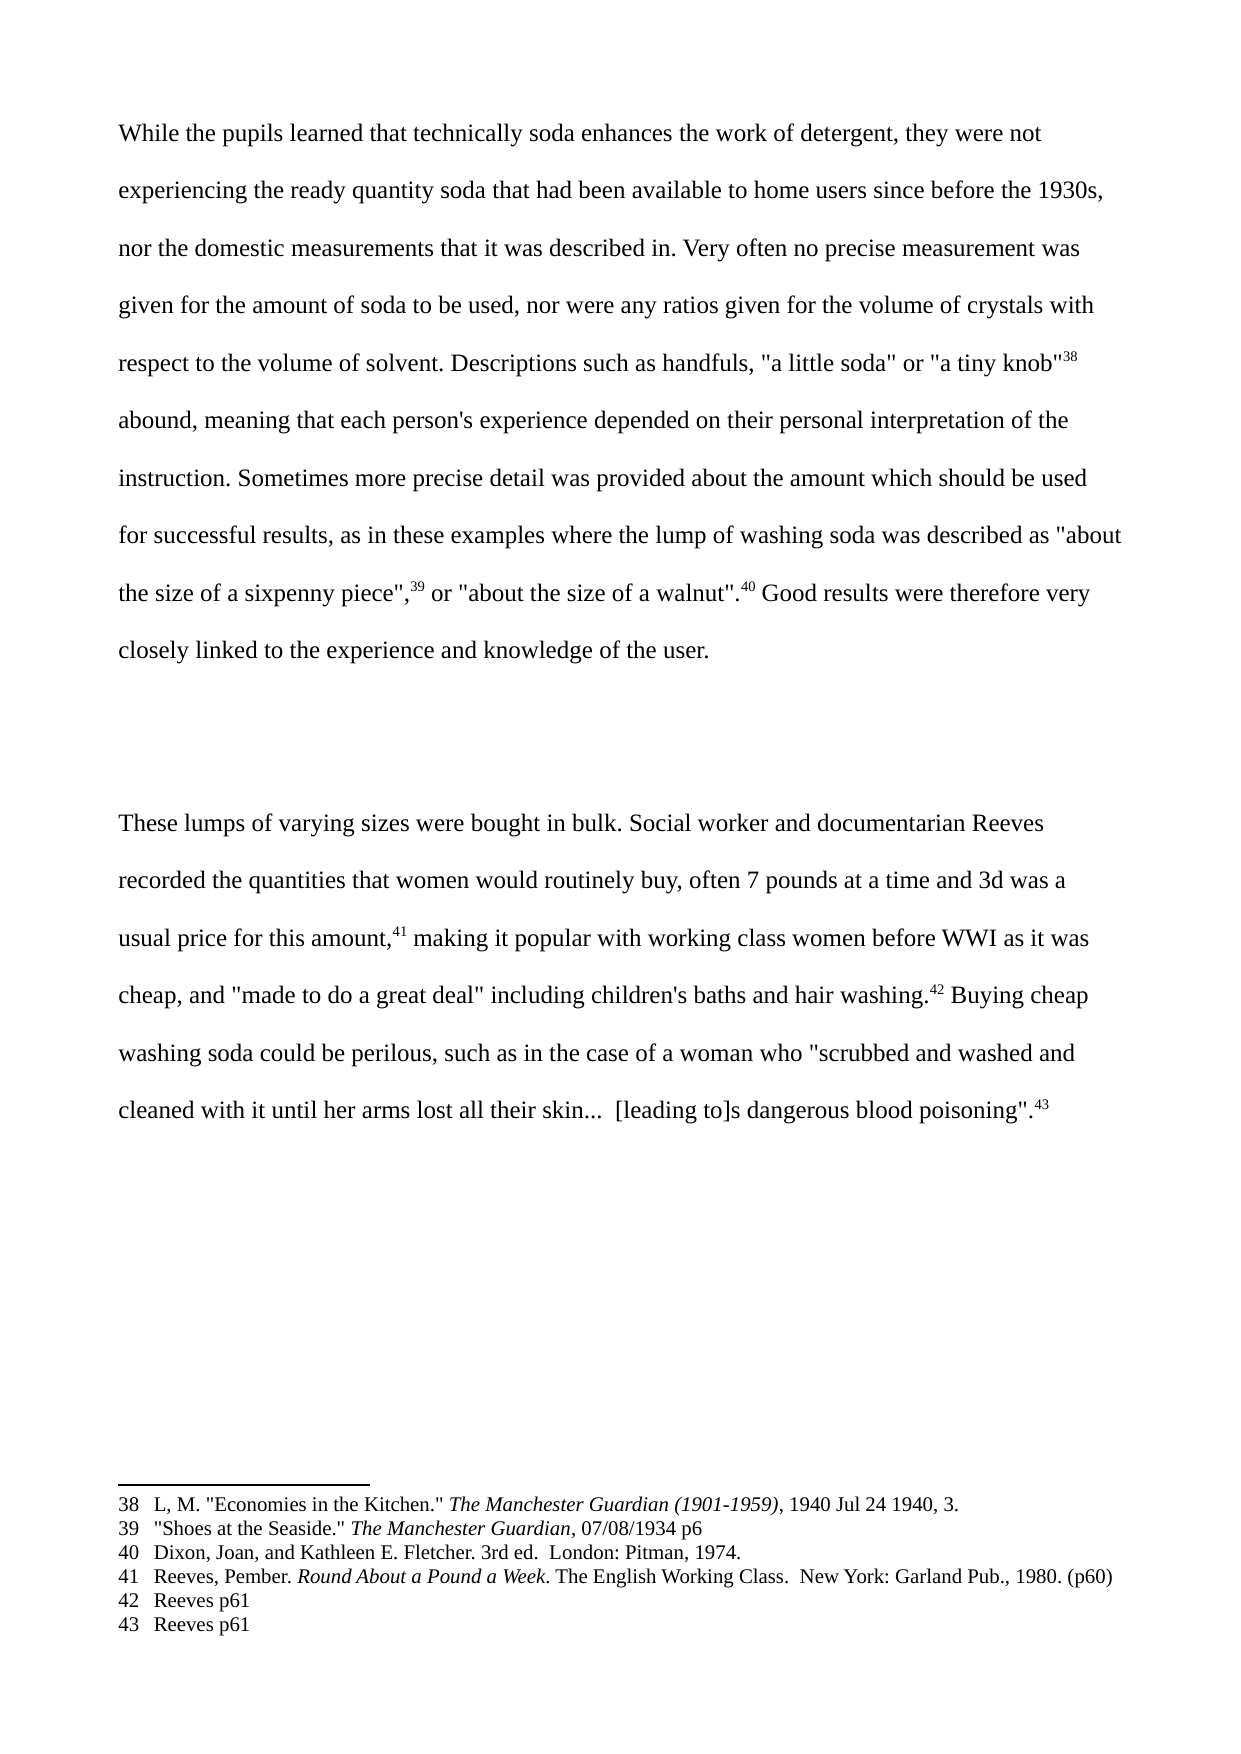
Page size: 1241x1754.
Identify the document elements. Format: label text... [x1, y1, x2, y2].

text While the pupils learned that technically soda enhances the work of detergent, they were not experiencing the ready quantity soda that had been available to home users since before the 1930s, nor the domestic measurements that it was described in. Very often no precise measurement was given for the amount of soda to be used, nor were any ratios given for the volume of crystals with respect to the volume of solvent. Descriptions such as handfuls, "a little soda" or "a tiny knob" abound, meaning that each person's experience depended on their personal interpretation of the instruction. Sometimes more precise detail was provided about the amount which should be used for successful results, as in these examples where the lump of washing soda was described as "about the size of a sixpenny piece", or "about the size of a walnut". Good results were therefore very closely linked to the experience and knowledge of the user. [118, 118, 1122, 664]
text L, M. "Economies in the Kitchen." The Manchester Guardian (1901-1959), 1940 Jul 24 1940, 3. [118, 1491, 1122, 1516]
text Reeves p61 [118, 1588, 1122, 1612]
text These lumps of varying sizes were bought in bulk. Social worker and documentarian Reeves recorded the quantities that women would routinely buy, often 7 pounds at a time and 3d was a usual price for this amount, making it popular with working class women before WWI as it was cheap, and "made to do a great deal" including children's baths and hair washing. Buying cheap washing soda could be perilous, such as in the case of a woman who "scrubbed and washed and cleaned with it until her arms lost all their skin... [leading to]s dangerous blood poisoning". [118, 808, 1122, 1124]
text Dixon, Joan, and Kathleen E. Fletcher. 3rd ed. London: Pitman, 1974. [118, 1539, 1122, 1564]
text Reeves p61 [118, 1612, 1122, 1636]
text Reeves, Pember. Round About a Pound a Week. The English Working Class. New York: Garland Pub., 1980. (p60) [118, 1564, 1122, 1588]
text "Shoes at the Seaside." The Manchester Guardian, 07/08/1934 p6 [118, 1516, 1122, 1539]
